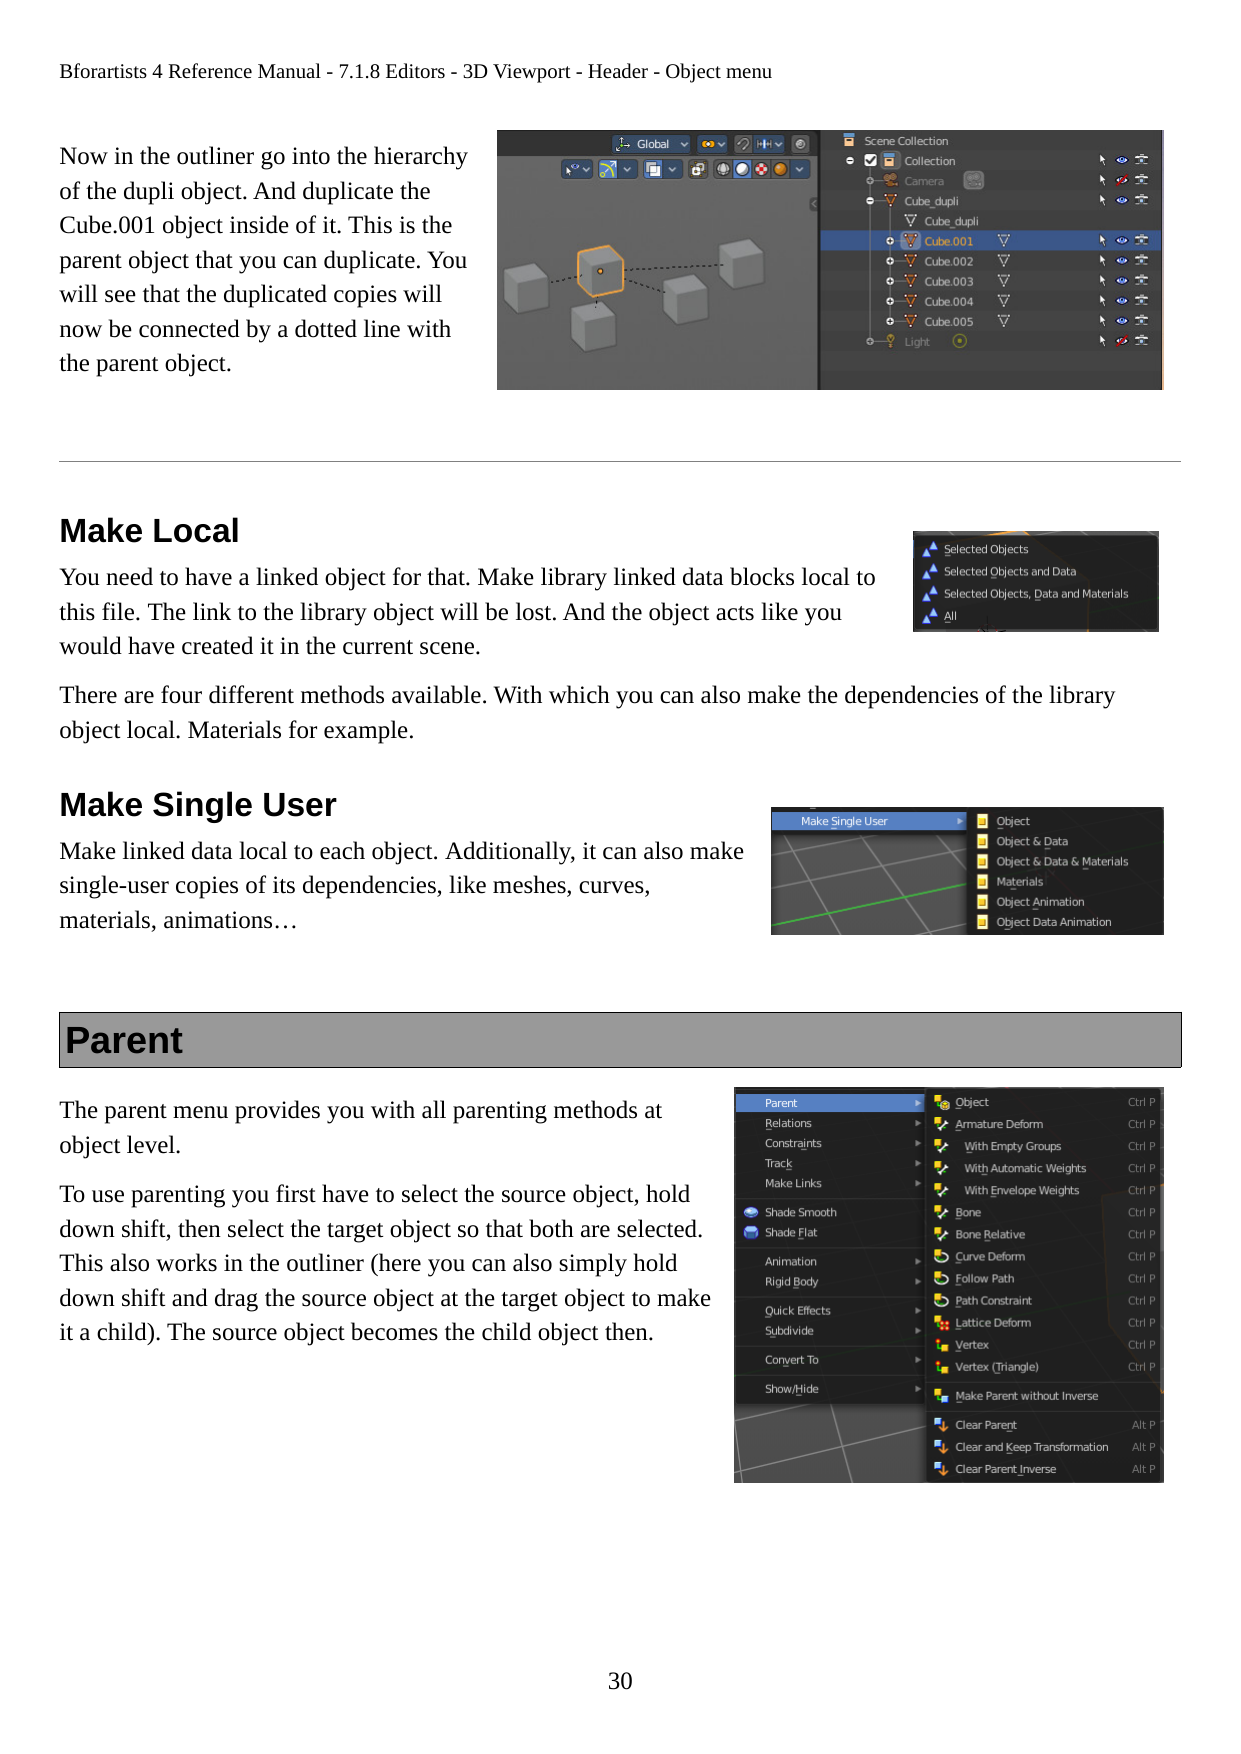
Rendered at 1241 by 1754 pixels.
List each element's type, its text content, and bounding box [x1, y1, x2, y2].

text The parent menu provides you with all parenting methods at object level. [59, 1096, 734, 1159]
subtitle Make Single User [59, 785, 1181, 823]
text Now in the outliner go into the hierarchy of the dupli object. And duplicate the Cube.001 object inside of it. This is the parent object that you can duplicate. You will see that the duplicated copies will now be connected by a dotted line with the parent object. [59, 141, 497, 377]
table_header Parent [60, 1013, 1181, 1067]
text You need to have a linked object for that. Make library linked data blocks local to this file. The link to the library object will be lost. And the object acts like you would have created it in the current scene. [59, 562, 1181, 660]
picture [497, 130, 1164, 390]
text Make linked data local to each object. Additionally, it can also make single-user copies of its dependencies, like meshes, curves, materials, animations… [59, 836, 771, 934]
picture [734, 1087, 1164, 1483]
picture [913, 531, 1159, 632]
subtitle Make Local [59, 511, 1181, 550]
text There are four different methods available. With which you can also make the dependencies of the library object local. Materials for example. [59, 681, 1181, 744]
text To use parenting you first have to select the source object, hold down shift, then select the target object so that both are selected. This also works in the outliner (here you can also simply hold down shift and drag the source object at the target object to make it a child). The source object becomes the child object then. [59, 1179, 734, 1346]
picture [771, 807, 1164, 935]
